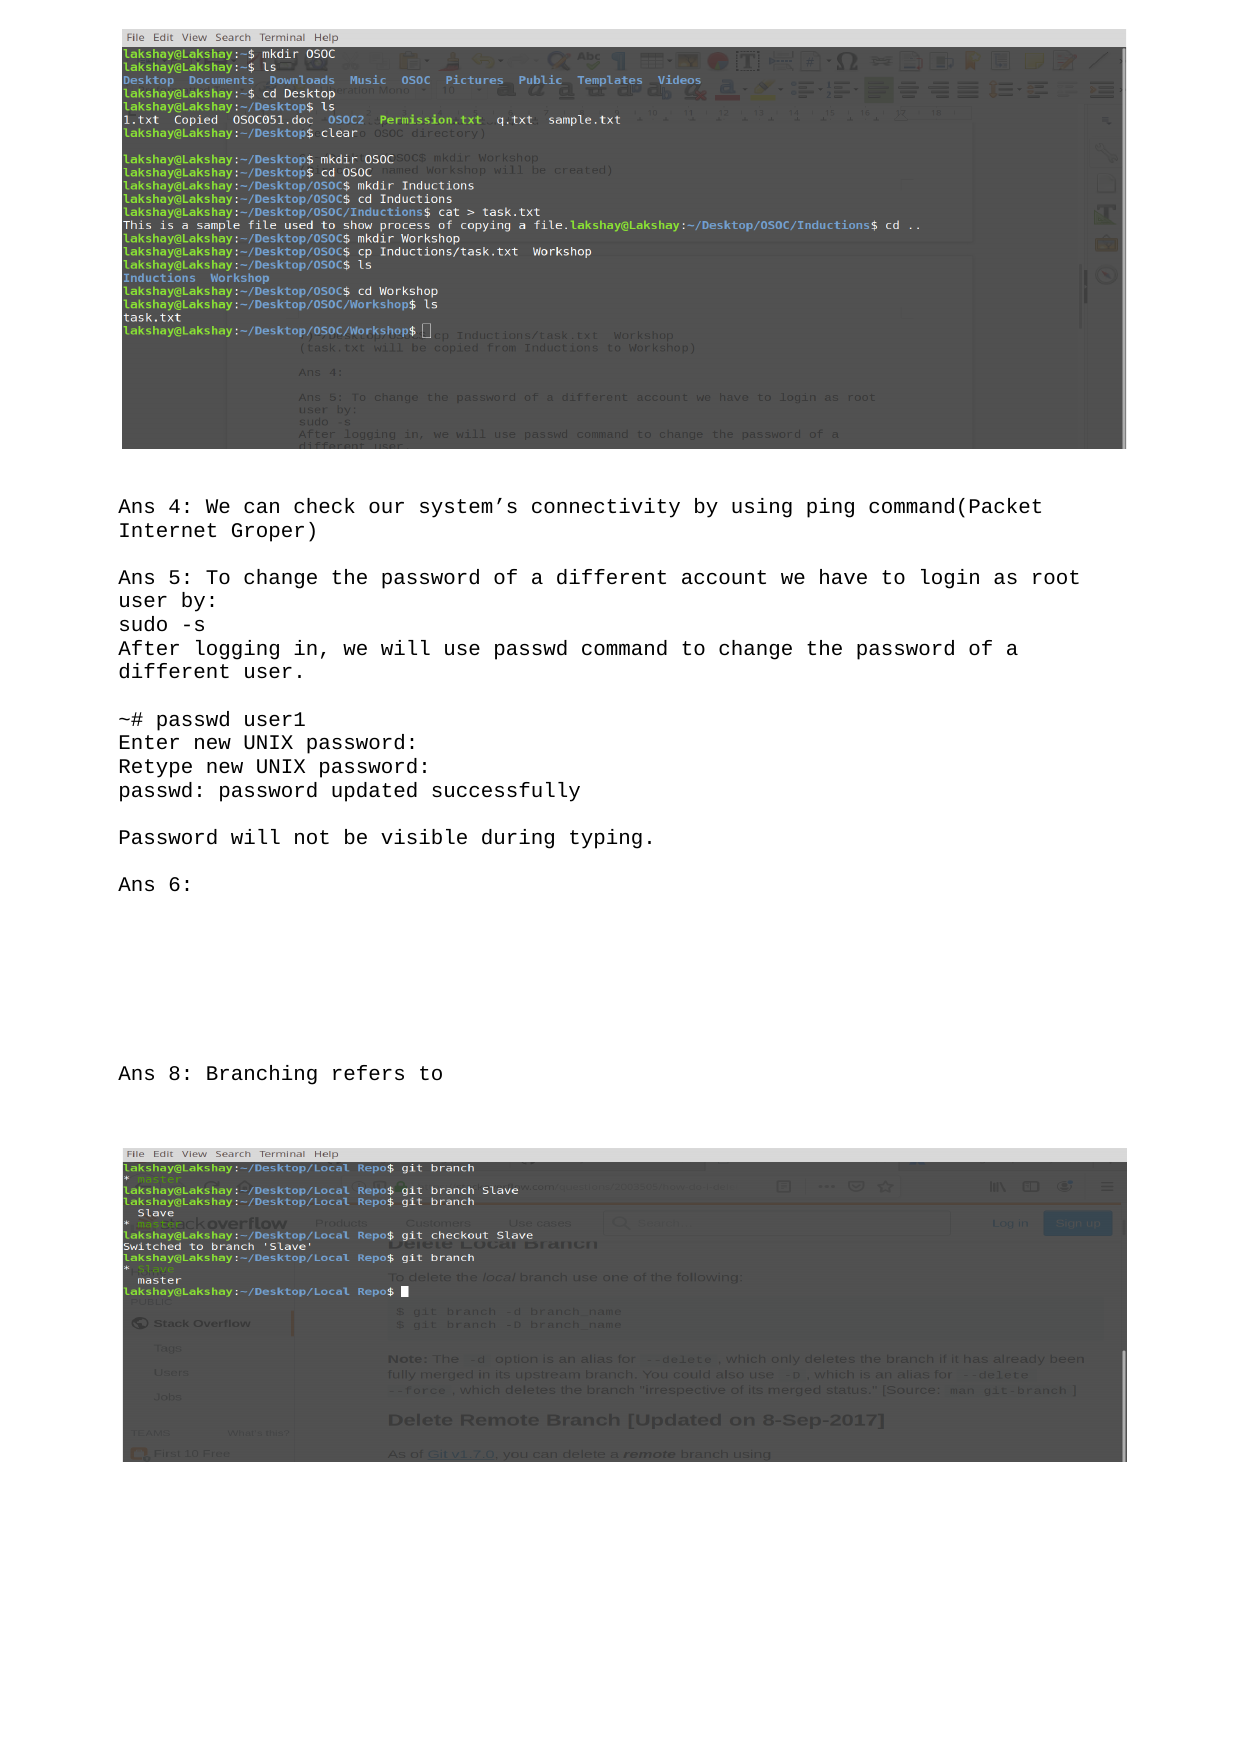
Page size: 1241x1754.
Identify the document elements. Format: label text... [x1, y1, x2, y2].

text After logging in, we will use passwd command to change the password of a different user. [118, 638, 1122, 685]
text Enter new UNIX password: [118, 732, 1122, 756]
text Ans 8: Branching refers to [118, 1063, 1122, 1087]
text Ans 5: To change the password of a different account we have to login as root user by: [118, 567, 1122, 614]
picture [122, 1148, 1127, 1462]
text Password will not be visible during typing. [118, 827, 1122, 851]
text sudo -s [118, 614, 1122, 638]
text passwd: password updated successfully [118, 780, 1122, 803]
text ~# passwd user1 [118, 709, 1122, 732]
picture [122, 29, 1127, 449]
text Ans 4: We can check our system’s connectivity by using ping command(Packet Internet Groper) [118, 496, 1122, 543]
text Retype new UNIX password: [118, 756, 1122, 780]
text Ans 6: [118, 874, 1122, 898]
